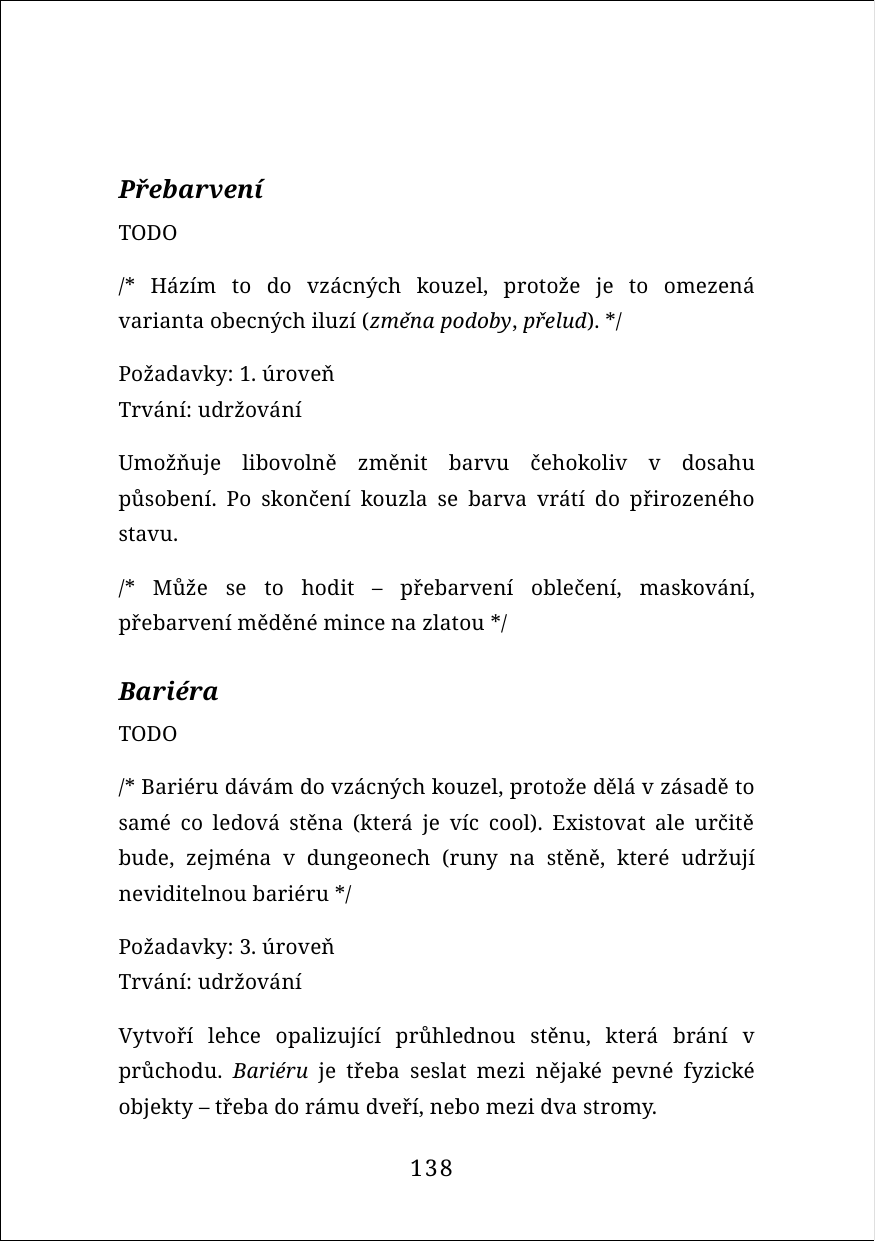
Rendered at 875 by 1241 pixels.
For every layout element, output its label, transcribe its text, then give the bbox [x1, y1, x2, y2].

subtitle Přebarvení [118, 172, 756, 206]
text TODO [118, 719, 756, 747]
text TODO [118, 218, 756, 246]
text Umožňuje libovolně změnit barvu čehokoliv v dosahu působení. Po skončení kouzla se barva vrátí do přirozeného stavu. [118, 448, 756, 548]
subtitle Bariéra [118, 673, 756, 707]
text /* Bariéru dávám do vzácných kouzel, protože dělá v zásadě to samé co ledová stěna (která je víc cool). Existovat ale určitě bude, zejména v dungeonech (runy na stěně, které udržují neviditelnou bariéru */ [118, 772, 756, 907]
text /* Házím to do vzácných kouzel, protože je to omezená varianta obecných iluzí (změna podoby, přelud). */ [118, 271, 756, 335]
text Vytvoří lehce opalizující průhlednou stěnu, která brání v průchodu. Bariéru je třeba seslat mezi nějaké pevné fyzické objekty – třeba do rámu dveří, nebo mezi dva stromy. [118, 1021, 756, 1120]
text /* Může se to hodit – přebarvení oblečení, maskování, přebarvení měděné mince na zlatou */ [118, 573, 756, 637]
text Požadavky: 1. úroveň Trvání: udržování [118, 359, 756, 423]
text Požadavky: 3. úroveň Trvání: udržování [118, 932, 756, 996]
